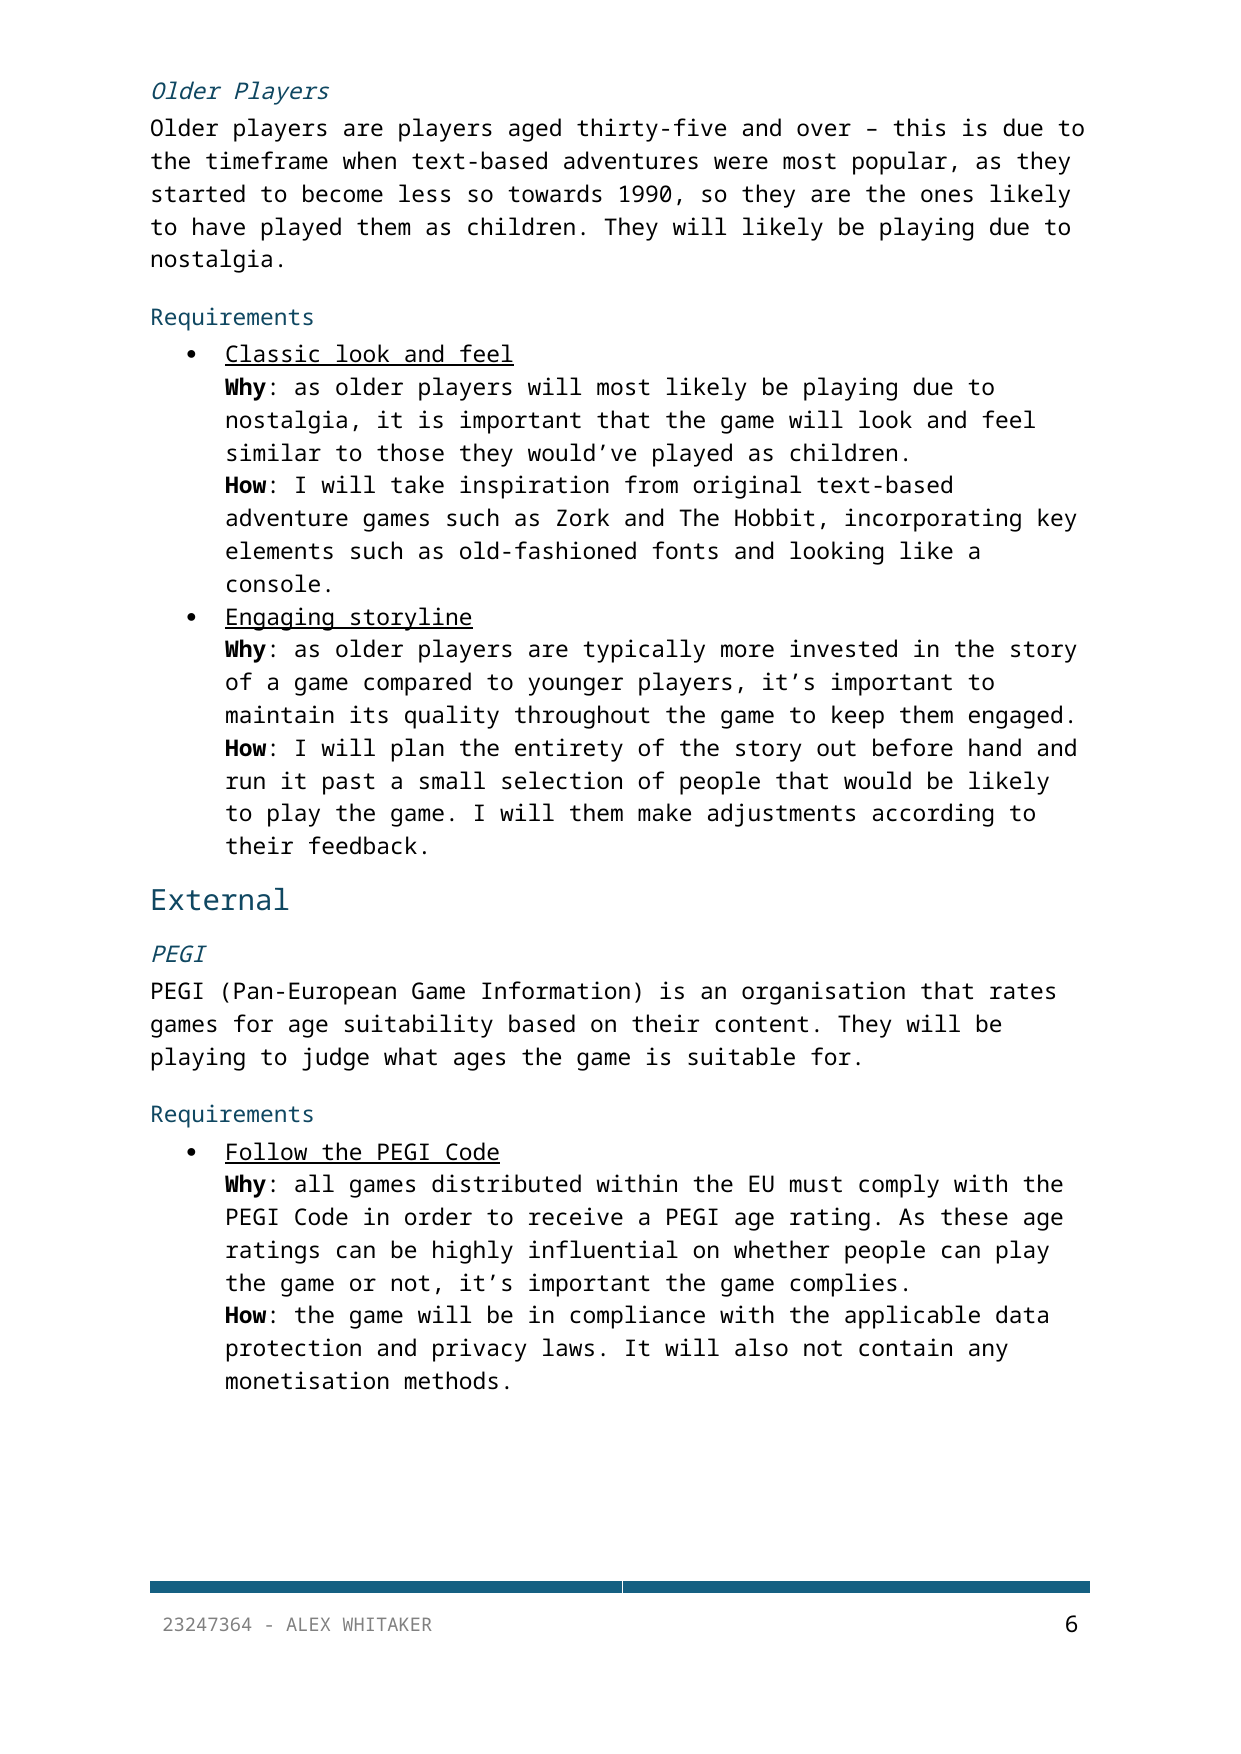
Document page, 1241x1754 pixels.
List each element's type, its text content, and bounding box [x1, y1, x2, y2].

text PEGI (Pan-European Game Information) is an organisation that rates games for age suitability based on their content. They will be playing to judge what ages the game is suitable for. [150, 975, 1090, 1072]
subtitle Requirements [150, 301, 1090, 332]
list Why: as older players are typically more invested in the story of a game compared to younger players, it’s important to maintain its quality throughout the game to keep them engaged. [225, 633, 1090, 730]
subtitle Requirements [150, 1098, 1090, 1130]
list Classic look and feel [187, 338, 1090, 369]
list Engaging storyline [187, 601, 1090, 632]
subtitle PEGI [150, 938, 1090, 969]
list Follow the PEGI Code [187, 1135, 1090, 1167]
list Why: all games distributed within the EU must comply with the PEGI Code in order to receive a PEGI age rating. As these age ratings can be highly influential on whether people can play the game or not, it’s important the game complies. [225, 1168, 1090, 1298]
subtitle Older Players [150, 75, 1090, 106]
list How: I will take inspiration from original text-based adventure games such as Zork and The Hobbit, incorporating key elements such as old-fashioned fonts and looking like a console. [225, 469, 1090, 599]
list How: the game will be in compliance with the applicable data protection and privacy laws. It will also not contain any monetisation methods. [225, 1299, 1090, 1396]
subtitle External [150, 880, 1090, 919]
list Why: as older players will most likely be playing due to nostalgia, it is important that the game will look and feel similar to those they would’ve played as children. [225, 371, 1090, 468]
list How: I will plan the entirety of the story out before hand and run it past a small selection of people that would be likely to play the game. I will them make adjustments according to their feedback. [225, 732, 1090, 861]
text Older players are players aged thirty-five and over – this is due to the timeframe when text-based adventures were most popular, as they started to become less so towards 1990, so they are the ones likely to have played them as children. They will likely be playing due to nostalgia. [150, 112, 1090, 274]
